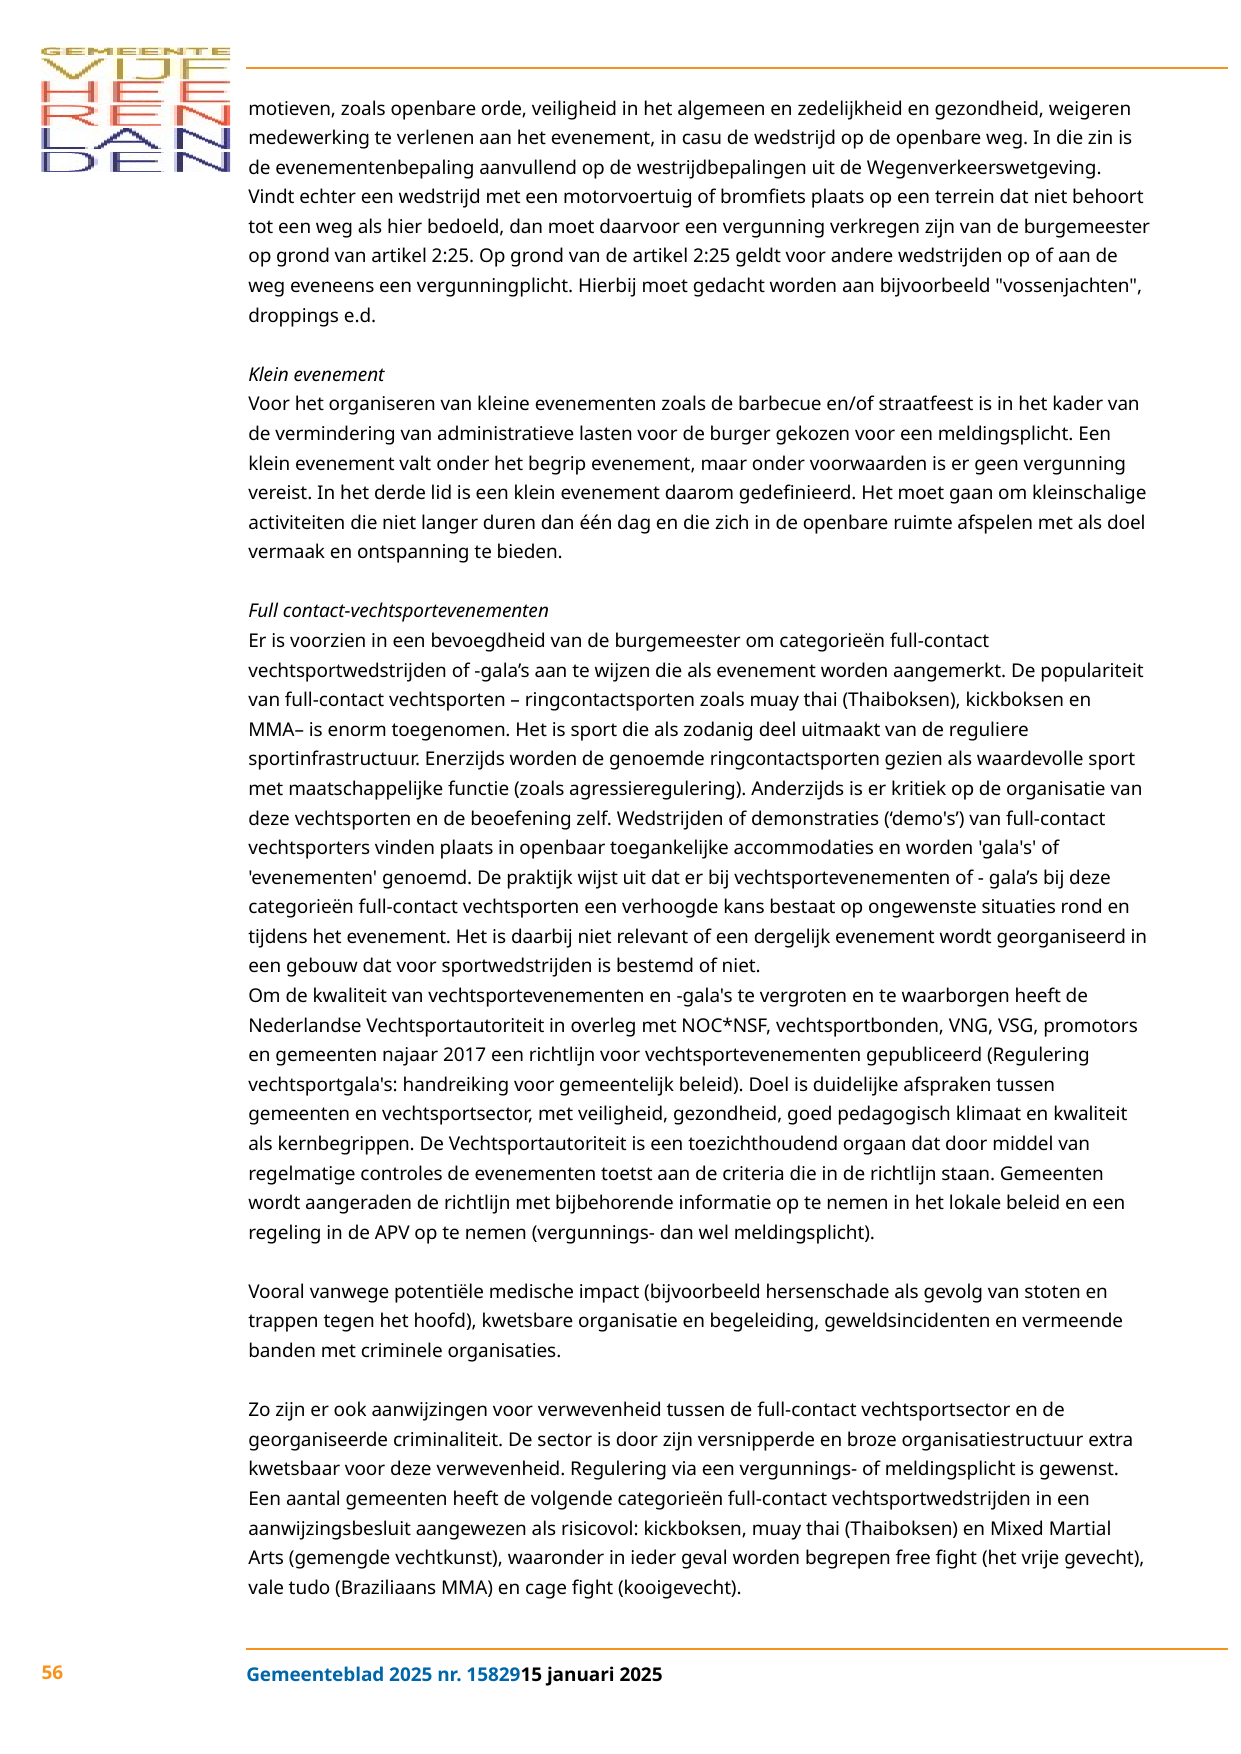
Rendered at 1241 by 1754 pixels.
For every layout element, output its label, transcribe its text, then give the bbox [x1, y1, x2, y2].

text Vooral vanwege potentiële medische impact (bijvoorbeeld hersenschade als gevolg van stoten en trappen tegen het hoofd), kwetsbare organisatie en begeleiding, geweldsincidenten en vermeende banden met criminele organisaties. [248, 1278, 1152, 1363]
text Voor het organiseren van kleine evenementen zoals de barbecue en/of straatfeest is in het kader van de vermindering van administratieve lasten voor de burger gekozen voor een meldingsplicht. Een klein evenement valt onder het begrip evenement, maar onder voorwaarden is er geen vergunning vereist. In het derde lid is een klein evenement daarom gedefinieerd. Het moet gaan om kleinschalige activiteiten die niet langer duren dan één dag en die zich in de openbare ruimte afspelen met als doel vermaak en ontspanning te bieden. [248, 391, 1152, 564]
picture [41, 47, 231, 172]
text motieven, zoals openbare orde, veiligheid in het algemeen en zedelijkheid en gezondheid, weigeren medewerking te verlenen aan het evenement, in casu de wedstrijd op de openbare weg. In die zin is de evenementenbepaling aanvullend op de westrijdbepalingen uit de Wegenverkeerswetgeving. Vindt echter een wedstrijd met een motorvoertuig of bromfiets plaats op een terrein dat niet behoort tot een weg als hier bedoeld, dan moet daarvoor een vergunning verkregen zijn van de burgemeester op grond van artikel 2:25. Op grond van de artikel 2:25 geldt voor andere wedstrijden op of aan de weg eveneens een vergunningplicht. Hierbij moet gedacht worden aan bijvoorbeeld "vossenjachten", droppings e.d. [248, 95, 1152, 328]
text Er is voorzien in een bevoegdheid van de burgemeester om categorieën full-contact vechtsportwedstrijden of -gala’s aan te wijzen die als evenement worden aangemerkt. De populariteit van full-contact vechtsporten – ringcontactsporten zoals muay thai (Thaiboksen), kickboksen en MMA– is enorm toegenomen. Het is sport die als zodanig deel uitmaakt van de reguliere sportinfrastructuur. Enerzijds worden de genoemde ringcontactsporten gezien als waardevolle sport met maatschappelijke functie (zoals agressieregulering). Anderzijds is er kritiek op de organisatie van deze vechtsporten en de beoefening zelf. Wedstrijden of demonstraties (‘demo's’) van full-contact vechtsporters vinden plaats in openbaar toegankelijke accommodaties en worden 'gala's' of 'evenementen' genoemd. De praktijk wijst uit dat er bij vechtsportevenementen of - gala’s bij deze categorieën full-contact vechtsporten een verhoogde kans bestaat op ongewenste situaties rond en tijdens het evenement. Het is daarbij niet relevant of een dergelijk evenement wordt georganiseerd in een gebouw dat voor sportwedstrijden is bestemd of niet. [248, 627, 1152, 978]
text Full contact-vechtsportevenementen [248, 598, 1152, 623]
text Klein evenement [248, 361, 1152, 387]
text Om de kwaliteit van vechtsportevenementen en -gala's te vergroten en te waarborgen heeft de Nederlandse Vechtsportautoriteit in overleg met NOC*NSF, vechtsportbonden, VNG, VSG, promotors en gemeenten najaar 2017 een richtlijn voor vechtsportevenementen gepubliceerd (Regulering vechtsportgala's: handreiking voor gemeentelijk beleid). Doel is duidelijke afspraken tussen gemeenten en vechtsportsector, met veiligheid, gezondheid, goed pedagogisch klimaat en kwaliteit als kernbegrippen. De Vechtsportautoriteit is een toezichthoudend orgaan dat door middel van regelmatige controles de evenementen toetst aan de criteria die in de richtlijn staan. Gemeenten wordt aangeraden de richtlijn met bijbehorende informatie op te nemen in het lokale beleid en een regeling in de APV op te nemen (vergunnings- dan wel meldingsplicht). [248, 982, 1152, 1245]
text Zo zijn er ook aanwijzingen voor verwevenheid tussen de full-contact vechtsportsector en de georganiseerde criminaliteit. De sector is door zijn versnipperde en broze organisatiestructuur extra kwetsbaar voor deze verwevenheid. Regulering via een vergunnings- of meldingsplicht is gewenst. [248, 1396, 1152, 1481]
text Een aantal gemeenten heeft de volgende categorieën full-contact vechtsportwedstrijden in een aanwijzingsbesluit aangewezen als risicovol: kickboksen, muay thai (Thaiboksen) en Mixed Martial Arts (gemengde vechtkunst), waaronder in ieder geval worden begrepen free fight (het vrije gevecht), vale tudo (Braziliaans MMA) en cage fight (kooigevecht). [248, 1485, 1152, 1600]
